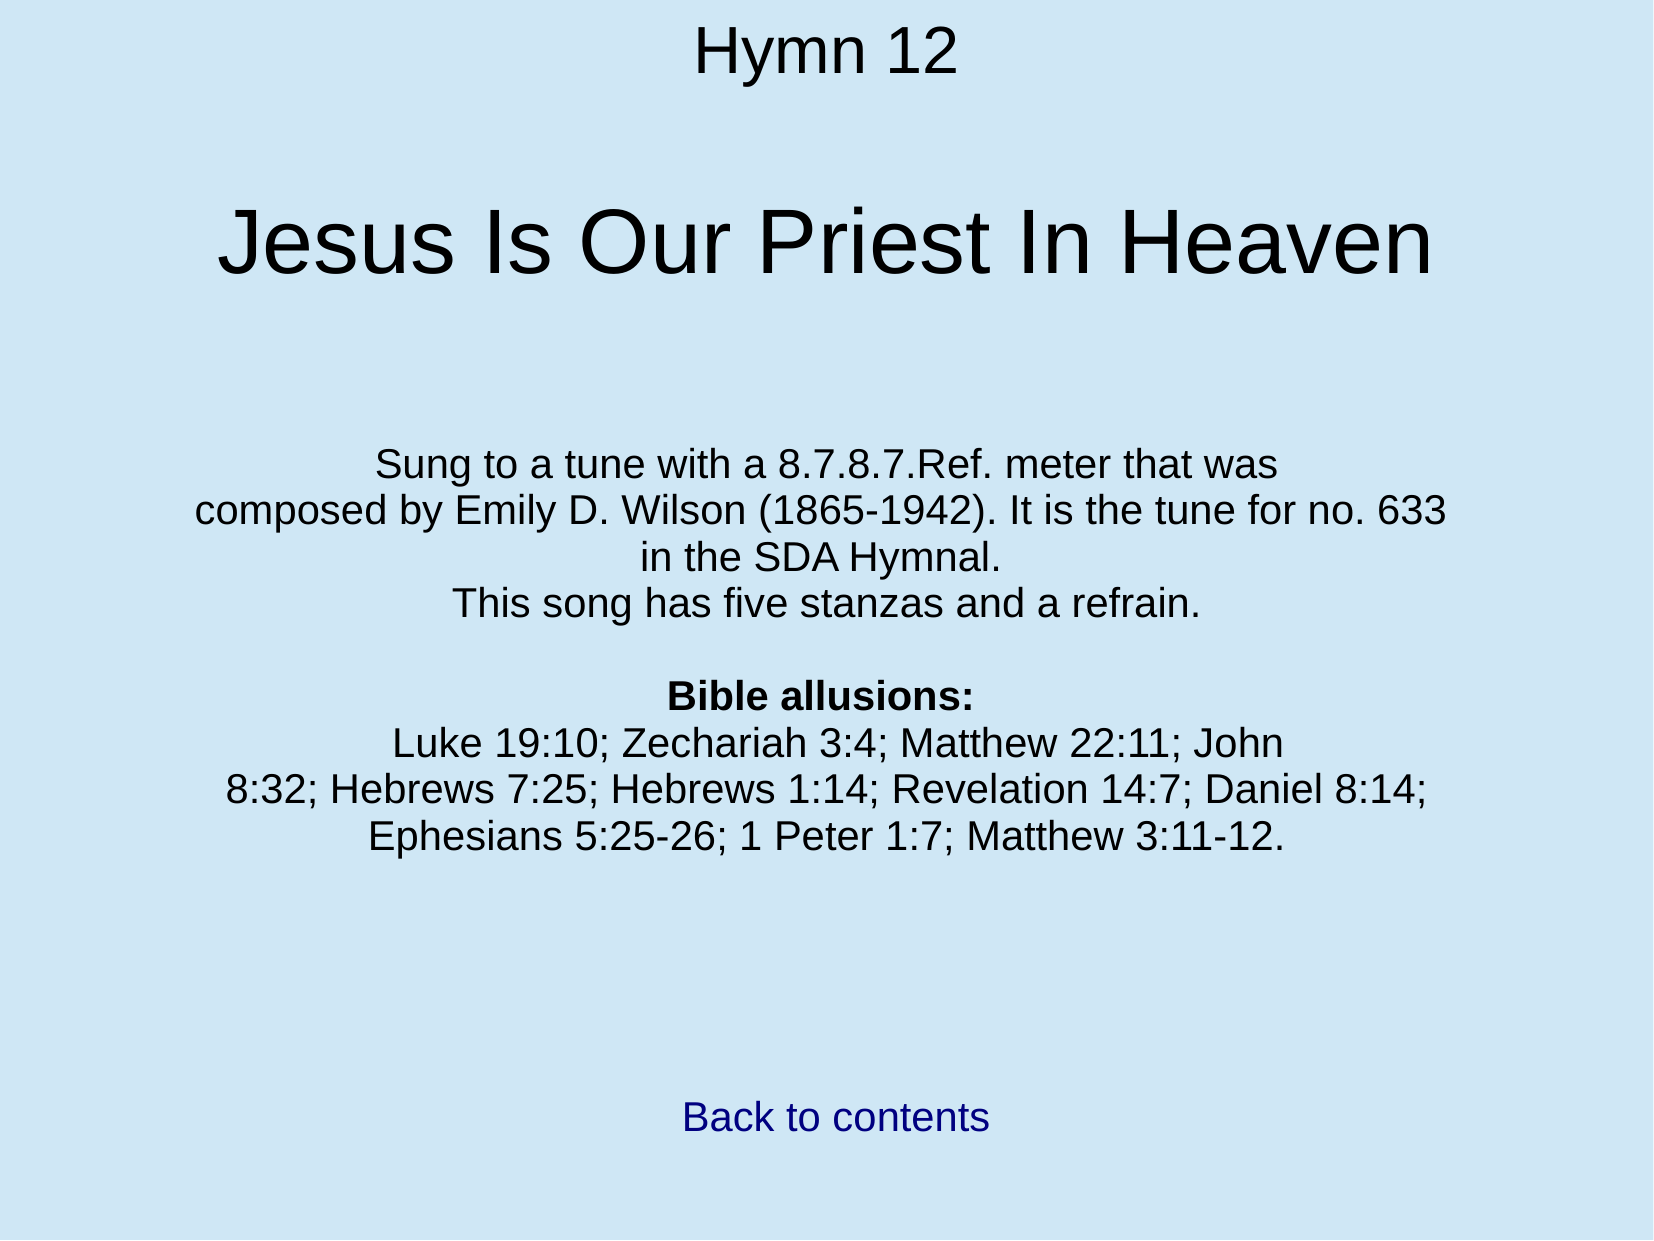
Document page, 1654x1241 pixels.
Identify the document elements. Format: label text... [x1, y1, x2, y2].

subtitle Sung to a tune with a 8.7.8.7.Ref. meter that was composed by Emily D. Wilson (1865-1942). It is the tune for no. 633 in the SDA Hymnal. This song has five stanzas and a refrain. Bible allusions: Luke 19:10; Zechariah 3:4; Matthew 22:11; John 8:32; Hebrews 7:25; Hebrews 1:14; Revelation 14:7; Daniel 8:14; Ephesians 5:25-26; 1 Peter 1:7; Matthew 3:11-12. [82, 290, 1571, 1010]
title Hymn 12 Jesus Is Our Priest In Heaven [82, 12, 1571, 290]
text_box Back to contents [82, 1070, 1572, 1146]
